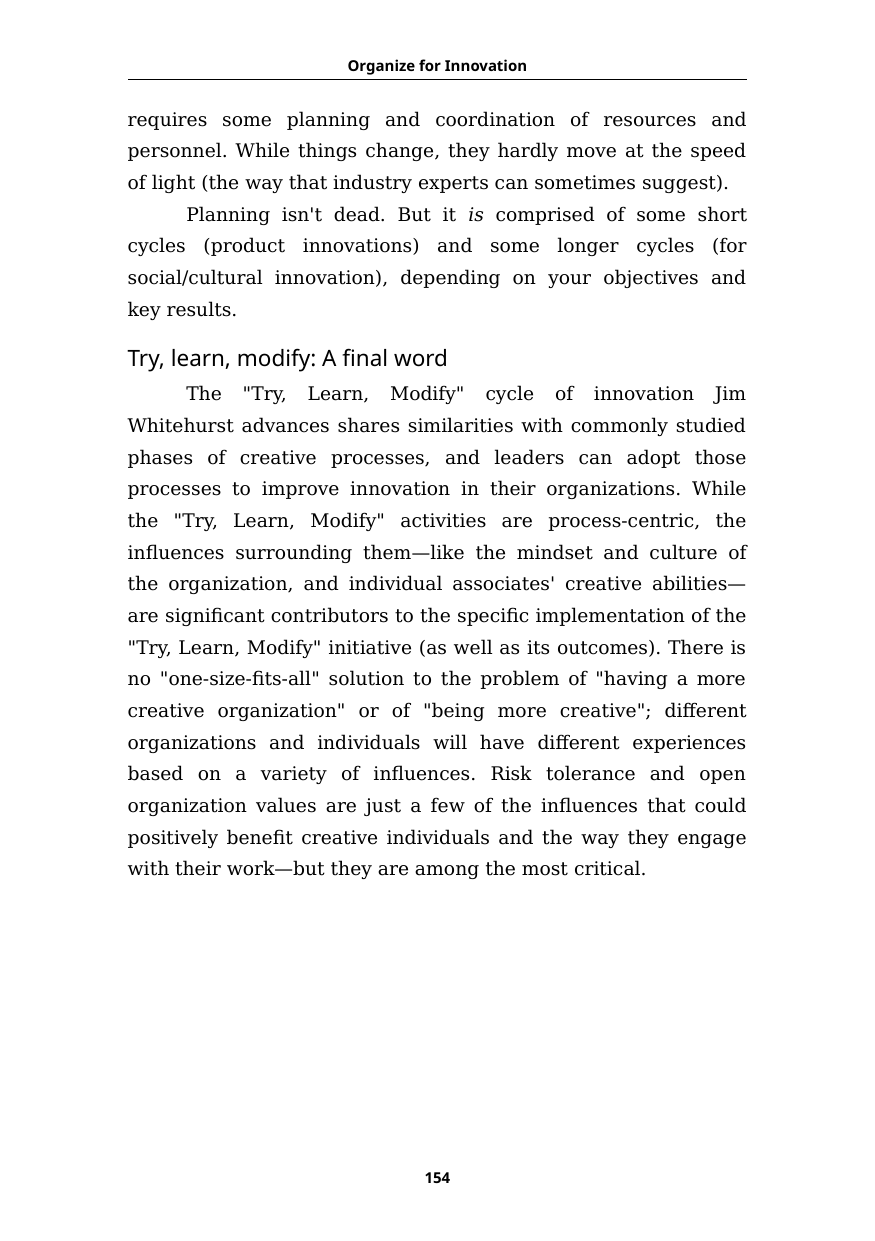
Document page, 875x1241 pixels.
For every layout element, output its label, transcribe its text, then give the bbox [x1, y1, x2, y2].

text The "Try, Learn, Modify" cycle of innovation Jim Whitehurst advances shares similarities with commonly studied phases of creative processes, and leaders can adopt those processes to improve innovation in their organizations. While the "Try, Learn, Modify" activities are process-centric, the influences surrounding them—like the mindset and culture of the organization, and individual associates' creative abilities—are significant contributors to the specific implementation of the "Try, Learn, Modify" initiative (as well as its outcomes). There is no "one-size-fits-all" solution to the problem of "having a more creative organization" or of "being more creative"; different organizations and individuals will have different experiences based on a variety of influences. Risk tolerance and open organization values are just a few of the influences that could positively benefit creative individuals and the way they engage with their work—but they are among the most critical. [127, 383, 747, 880]
text Planning isn't dead. But it is comprised of some short cycles (product innovations) and some longer cycles (for social/cultural innovation), depending on your objectives and key results. [127, 204, 747, 321]
text requires some planning and coordination of resources and personnel. While things change, they hardly move at the speed of light (the way that industry experts can sometimes suggest). [127, 109, 747, 194]
subtitle Try, learn, modify: A final word [127, 345, 747, 371]
